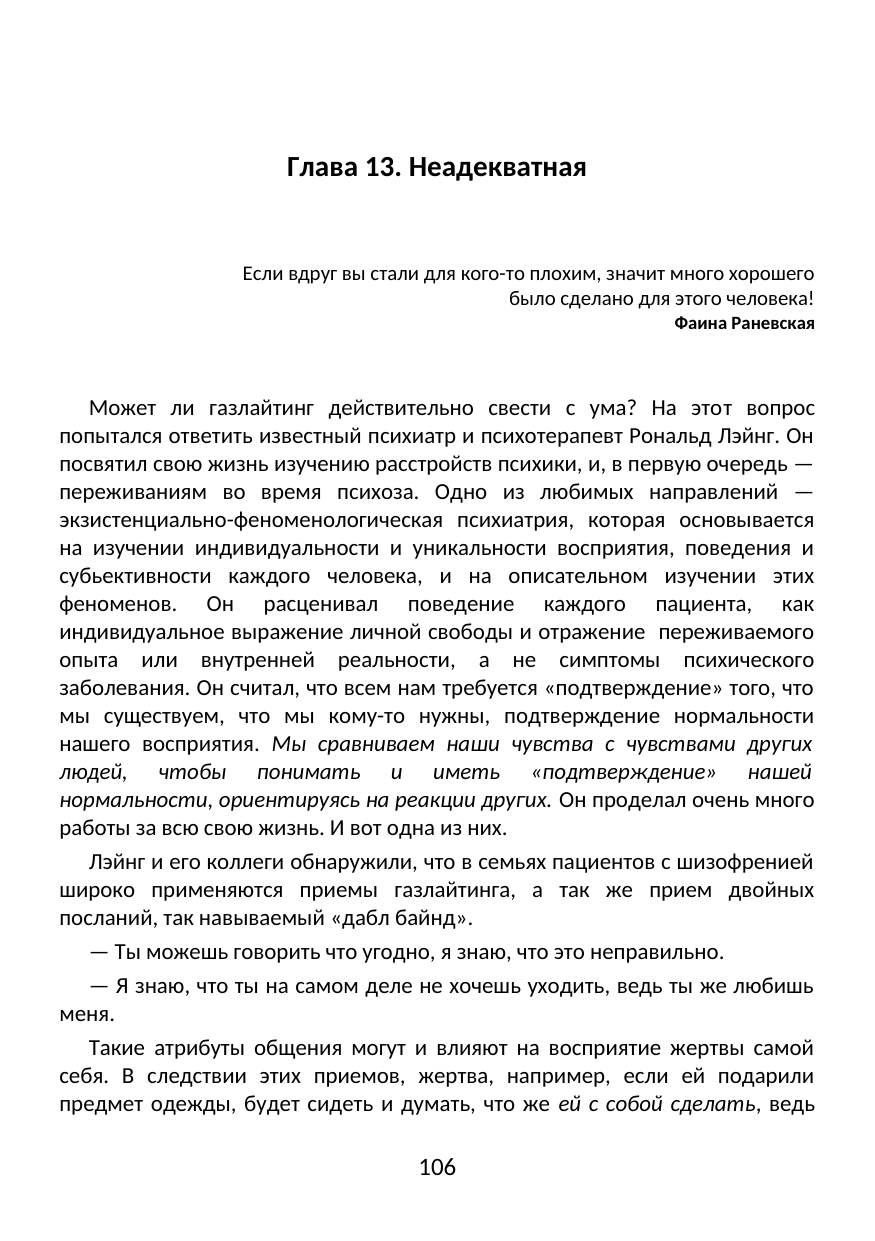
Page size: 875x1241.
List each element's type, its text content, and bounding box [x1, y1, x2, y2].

text Лэйнг и его коллеги обнаружили, что в семьях пациентов с шизофренией широко применяются приемы газлайтинга, а так же прием двойных посланий, так навываемый «дабл байнд». [59, 847, 815, 931]
text — Я знаю, что ты на самом деле не хочешь уходить, ведь ты же любишь меня. [59, 971, 815, 1027]
text Может ли газлайтинг действительно свести с ума? На этот вопрос попытался ответить известный психиатр и психотерапевт Рональд Лэйнг. Он посвятил свою жизнь изучению расстройств психики, и, в первую очередь — переживаниям во время психоза. Одно из любимых направлений — экзистенциально-феноменологическая психиатрия, которая основывается на изучении индивидуальности и уникальности восприятия, поведения и субьективности каждого человека, и на описательном изучении этих феноменов. Он расценивал поведение каждого пациента, как индивидуальное выражение личной свободы и отражение переживаемого опыта или внутренней реальности, а не симптомы психического заболевания. Он считал, что всем нам требуется «подтверждение» того, что мы существуем, что мы кому-то нужны, подтверждение нормальности нашего восприятия. Мы сравниваем наши чувства с чувствами других людей, чтобы понимать и иметь «подтверждение» нашей нормальности, ориентируясь на реакции других. Он проделал очень много работы за всю свою жизнь. И вот одна из них. [59, 393, 815, 841]
text — Ты можешь говорить что угодно, я знаю, что это неправильно. [59, 937, 815, 965]
text Такие атрибуты общения могут и влияют на восприятие жертвы самой себя. В следствии этих приемов, жертва, например, если ей подарили предмет одежды, будет сидеть и думать, что же ей с собой сделать, ведь [59, 1033, 815, 1117]
text Фаина Раневская [236, 311, 815, 334]
text Если вдруг вы стали для кого-то плохим, значит много хорошего было сделано для этого человека! [209, 260, 815, 311]
subtitle Глава 13. Неадекватная [59, 148, 815, 183]
